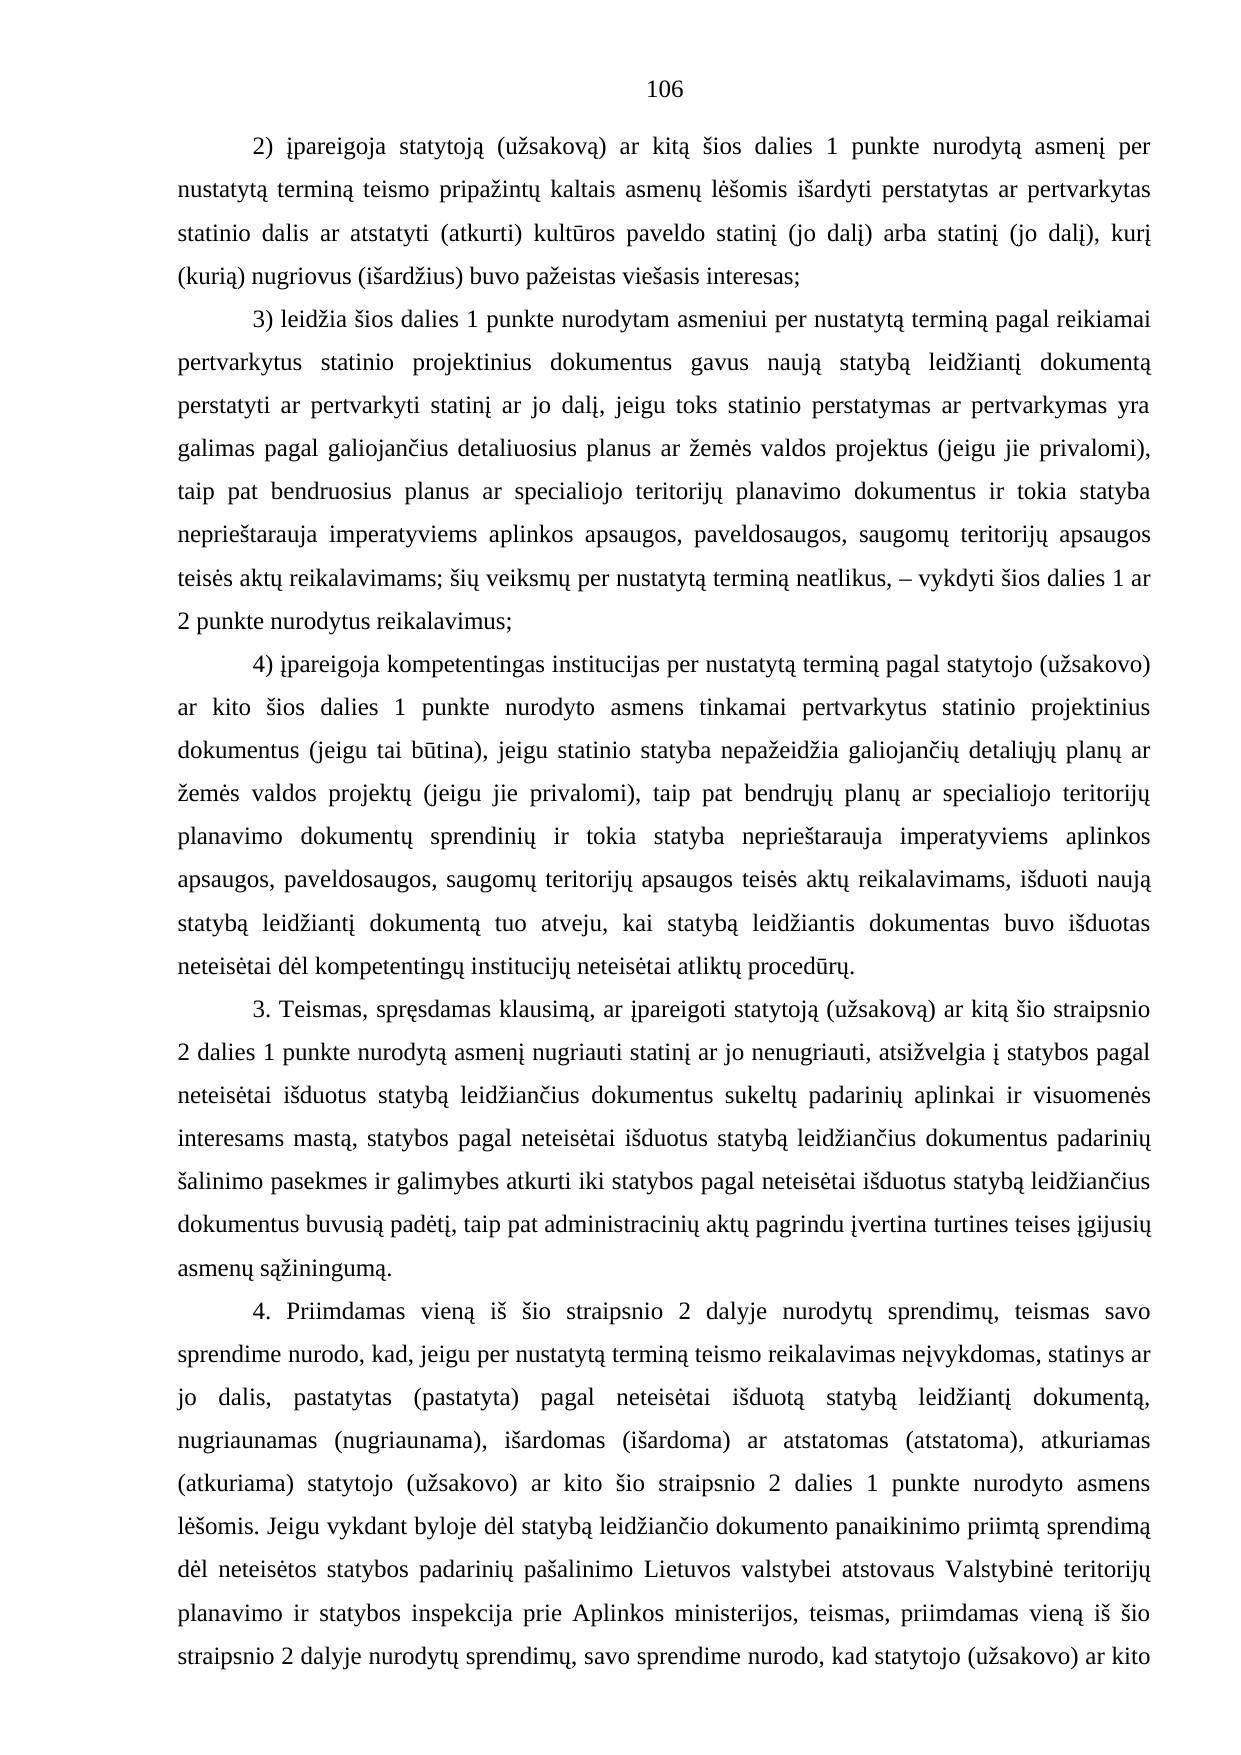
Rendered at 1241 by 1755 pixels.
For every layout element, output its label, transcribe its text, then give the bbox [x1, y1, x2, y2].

text 3. Teismas, spręsdamas klausimą, ar įpareigoti statytoją (užsakovą) ar kitą šio straipsnio 2 dalies 1 punkte nurodytą asmenį nugriauti statinį ar jo nenugriauti, atsižvelgia į statybos pagal neteisėtai išduotus statybą leidžiančius dokumentus sukeltų padarinių aplinkai ir visuomenės interesams mastą, statybos pagal neteisėtai išduotus statybą leidžiančius dokumentus padarinių šalinimo pasekmes ir galimybes atkurti iki statybos pagal neteisėtai išduotus statybą leidžiančius dokumentus buvusią padėtį, taip pat administracinių aktų pagrindu įvertina turtines teises įgijusių asmenų sąžiningumą. [177, 994, 1152, 1281]
text 2) įpareigoja statytoją (užsakovą) ar kitą šios dalies 1 punkte nurodytą asmenį per nustatytą terminą teismo pripažintų kaltais asmenų lėšomis išardyti perstatytas ar pertvarkytas statinio dalis ar atstatyti (atkurti) kultūros paveldo statinį (jo dalį) arba statinį (jo dalį), kurį (kurią) nugriovus (išardžius) buvo pažeistas viešasis interesas; [177, 131, 1152, 289]
text 4) įpareigoja kompetentingas institucijas per nustatytą terminą pagal statytojo (užsakovo) ar kito šios dalies 1 punkte nurodyto asmens tinkamai pertvarkytus statinio projektinius dokumentus (jeigu tai būtina), jeigu statinio statyba nepažeidžia galiojančių detaliųjų planų ar žemės valdos projektų (jeigu jie privalomi), taip pat bendrųjų planų ar specialiojo teritorijų planavimo dokumentų sprendinių ir tokia statyba neprieštarauja imperatyviems aplinkos apsaugos, paveldosaugos, saugomų teritorijų apsaugos teisės aktų reikalavimams, išduoti naują statybą leidžiantį dokumentą tuo atveju, kai statybą leidžiantis dokumentas buvo išduotas neteisėtai dėl kompetentingų institucijų neteisėtai atliktų procedūrų. [177, 649, 1152, 979]
text 3) leidžia šios dalies 1 punkte nurodytam asmeniui per nustatytą terminą pagal reikiamai pertvarkytus statinio projektinius dokumentus gavus naują statybą leidžiantį dokumentą perstatyti ar pertvarkyti statinį ar jo dalį, jeigu toks statinio perstatymas ar pertvarkymas yra galimas pagal galiojančius detaliuosius planus ar žemės valdos projektus (jeigu jie privalomi), taip pat bendruosius planus ar specialiojo teritorijų planavimo dokumentus ir tokia statyba neprieštarauja imperatyviems aplinkos apsaugos, paveldosaugos, saugomų teritorijų apsaugos teisės aktų reikalavimams; šių veiksmų per nustatytą terminą neatlikus, – vykdyti šios dalies 1 ar 2 punkte nurodytus reikalavimus; [177, 304, 1152, 634]
text 4. Priimdamas vieną iš šio straipsnio 2 dalyje nurodytų sprendimų, teismas savo sprendime nurodo, kad, jeigu per nustatytą terminą teismo reikalavimas neįvykdomas, statinys ar jo dalis, pastatytas (pastatyta) pagal neteisėtai išduotą statybą leidžiantį dokumentą, nugriaunamas (nugriaunama), išardomas (išardoma) ar atstatomas (atstatoma), atkuriamas (atkuriama) statytojo (užsakovo) ar kito šio straipsnio 2 dalies 1 punkte nurodyto asmens lėšomis. Jeigu vykdant byloje dėl statybą leidžiančio dokumento panaikinimo priimtą sprendimą dėl neteisėtos statybos padarinių pašalinimo Lietuvos valstybei atstovaus Valstybinė teritorijų planavimo ir statybos inspekcija prie Aplinkos ministerijos, teismas, priimdamas vieną iš šio straipsnio 2 dalyje nurodytų sprendimų, savo sprendime nurodo, kad statytojo (užsakovo) ar kito [177, 1296, 1152, 1669]
